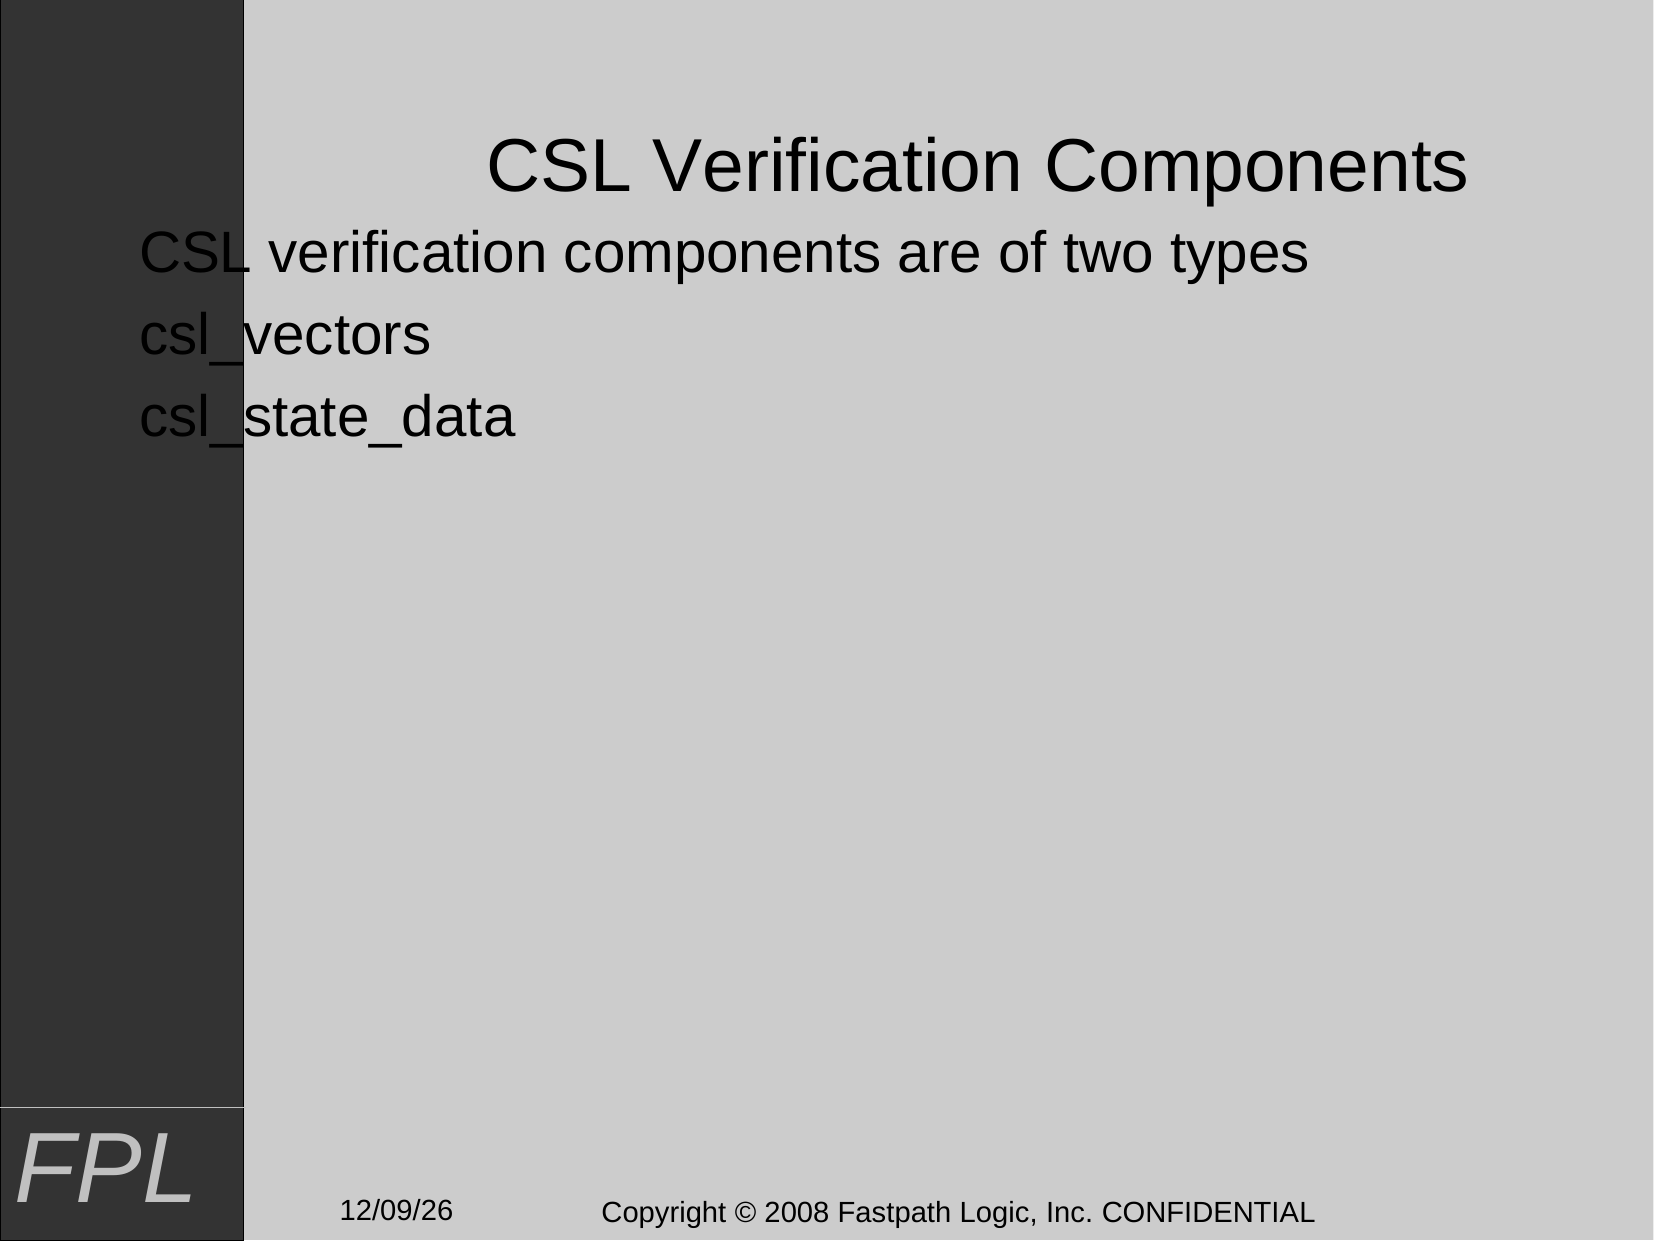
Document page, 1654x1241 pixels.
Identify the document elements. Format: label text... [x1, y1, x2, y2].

title CSL Verification Components [427, 57, 1530, 220]
list CSL verification components are of two types csl_vectors csl_state_data [121, 220, 1561, 1133]
